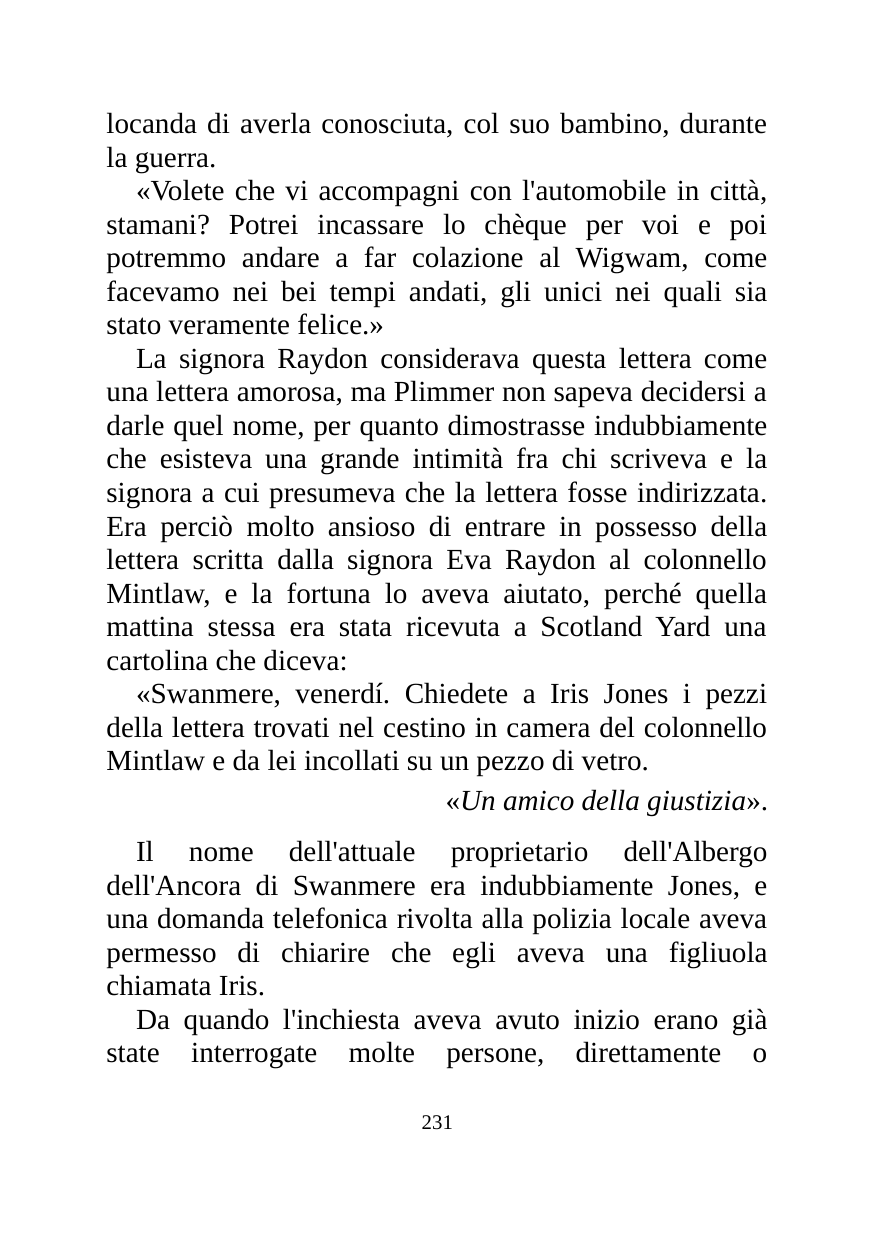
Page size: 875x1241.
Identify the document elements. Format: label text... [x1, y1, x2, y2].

text Da quando l'inchiesta aveva avuto inizio erano già state interrogate molte persone, direttamente o [106, 1002, 768, 1069]
text locanda di averla conosciuta, col suo bambino, durante la guerra. [106, 106, 768, 173]
text «Un amico della giustizia». [106, 783, 768, 817]
text Il nome dell'attuale proprietario dell'Albergo dell'Ancora di Swanmere era indubbiamente Jones, e una domanda telefonica rivolta alla polizia locale aveva permesso di chiarire che egli aveva una figliuola chiamata Iris. [106, 834, 768, 1002]
text «Swanmere, venerdí. Chiedete a Iris Jones i pezzi della lettera trovati nel cestino in camera del colonnello Mintlaw e da lei incollati su un pezzo di vetro. [106, 676, 768, 777]
text «Volete che vi accompagni con l'automobile in città, stamani? Potrei incassare lo chèque per voi e poi potremmo andare a far colazione al Wigwam, come facevamo nei bei tempi andati, gli unici nei quali sia stato veramente felice.» [106, 173, 768, 341]
text La signora Raydon considerava questa lettera come una lettera amorosa, ma Plimmer non sapeva decidersi a darle quel nome, per quanto dimostrasse indubbiamente che esisteva una grande intimità fra chi scriveva e la signora a cui presumeva che la lettera fosse indirizzata. Era perciò molto ansioso di entrare in possesso della lettera scritta dalla signora Eva Raydon al colonnello Mintlaw, e la fortuna lo aveva aiutato, perché quella mattina stessa era stata ricevuta a Scotland Yard una cartolina che diceva: [106, 341, 768, 676]
